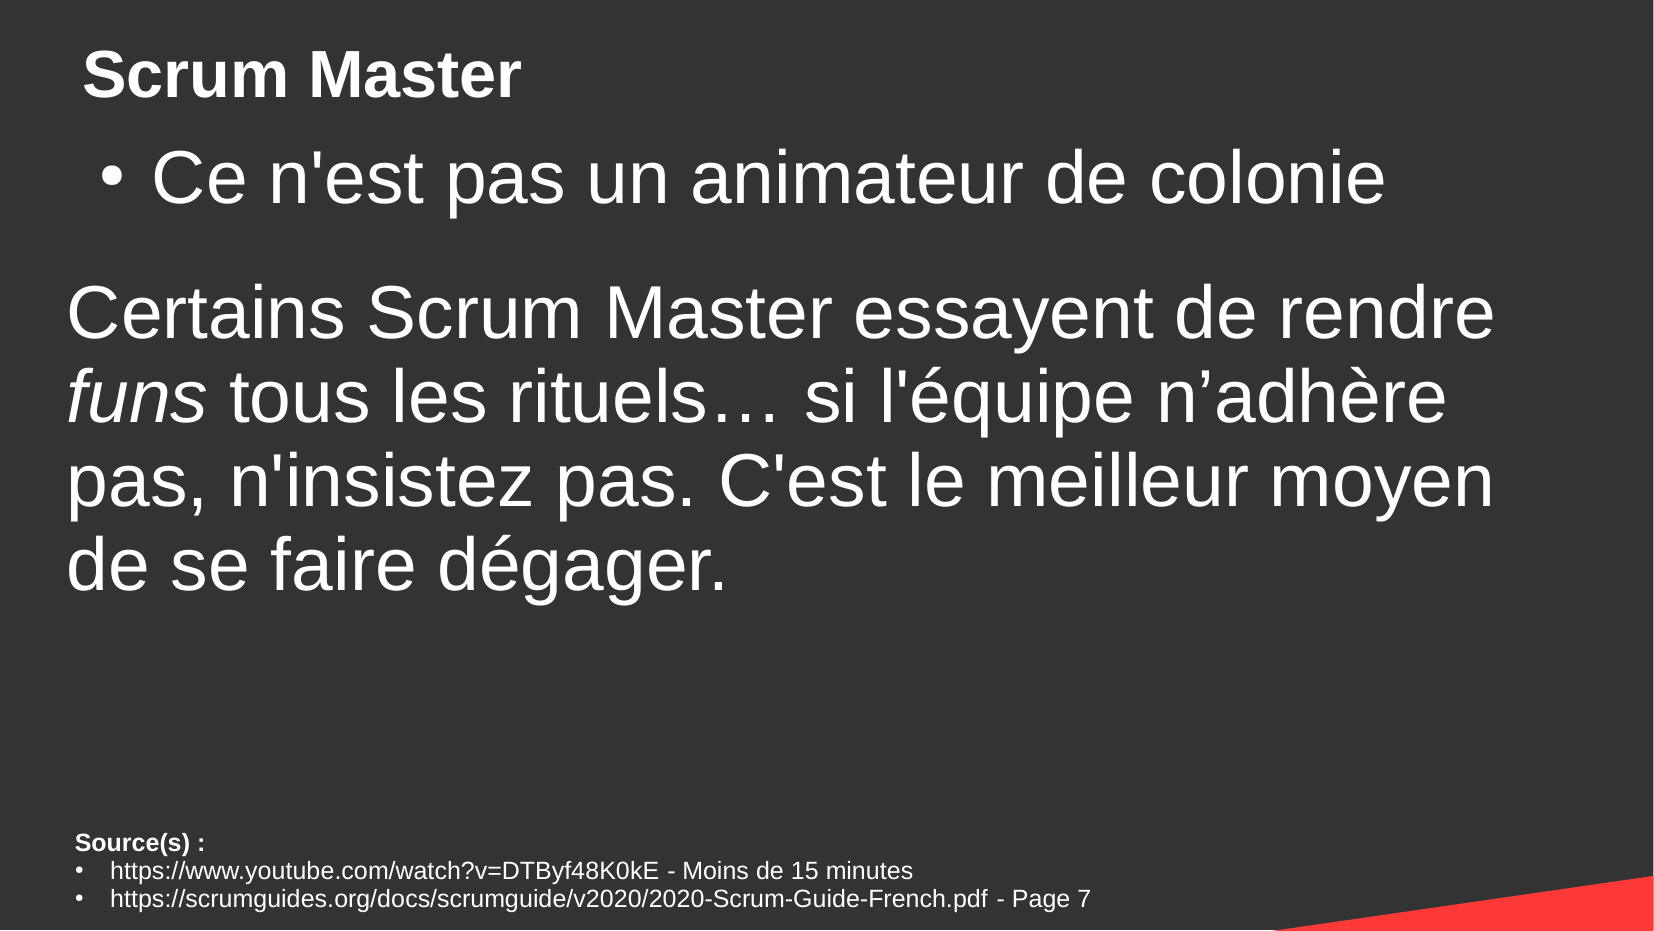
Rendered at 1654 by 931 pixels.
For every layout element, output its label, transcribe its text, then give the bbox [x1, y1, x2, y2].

title Scrum Master [82, 37, 1571, 122]
text_box Source(s) : https://www.youtube.com/watch?v=DTByf48K0kE - Moins de 15 minutes https://scrumguides.org/docs/scrumguide/v2020/2020-Scrum-Guide-French.pdf - Page 7 [59, 821, 1546, 920]
text_box Certains Scrum Master essayent de rendre funs tous les rituels… si l'équipe n’adhère pas, n'insistez pas. C'est le meilleur moyen de se faire dégager. [52, 263, 1602, 615]
text_box [1271, 875, 1654, 931]
list Ce n'est pas un animateur de colonie [80, 135, 1620, 237]
